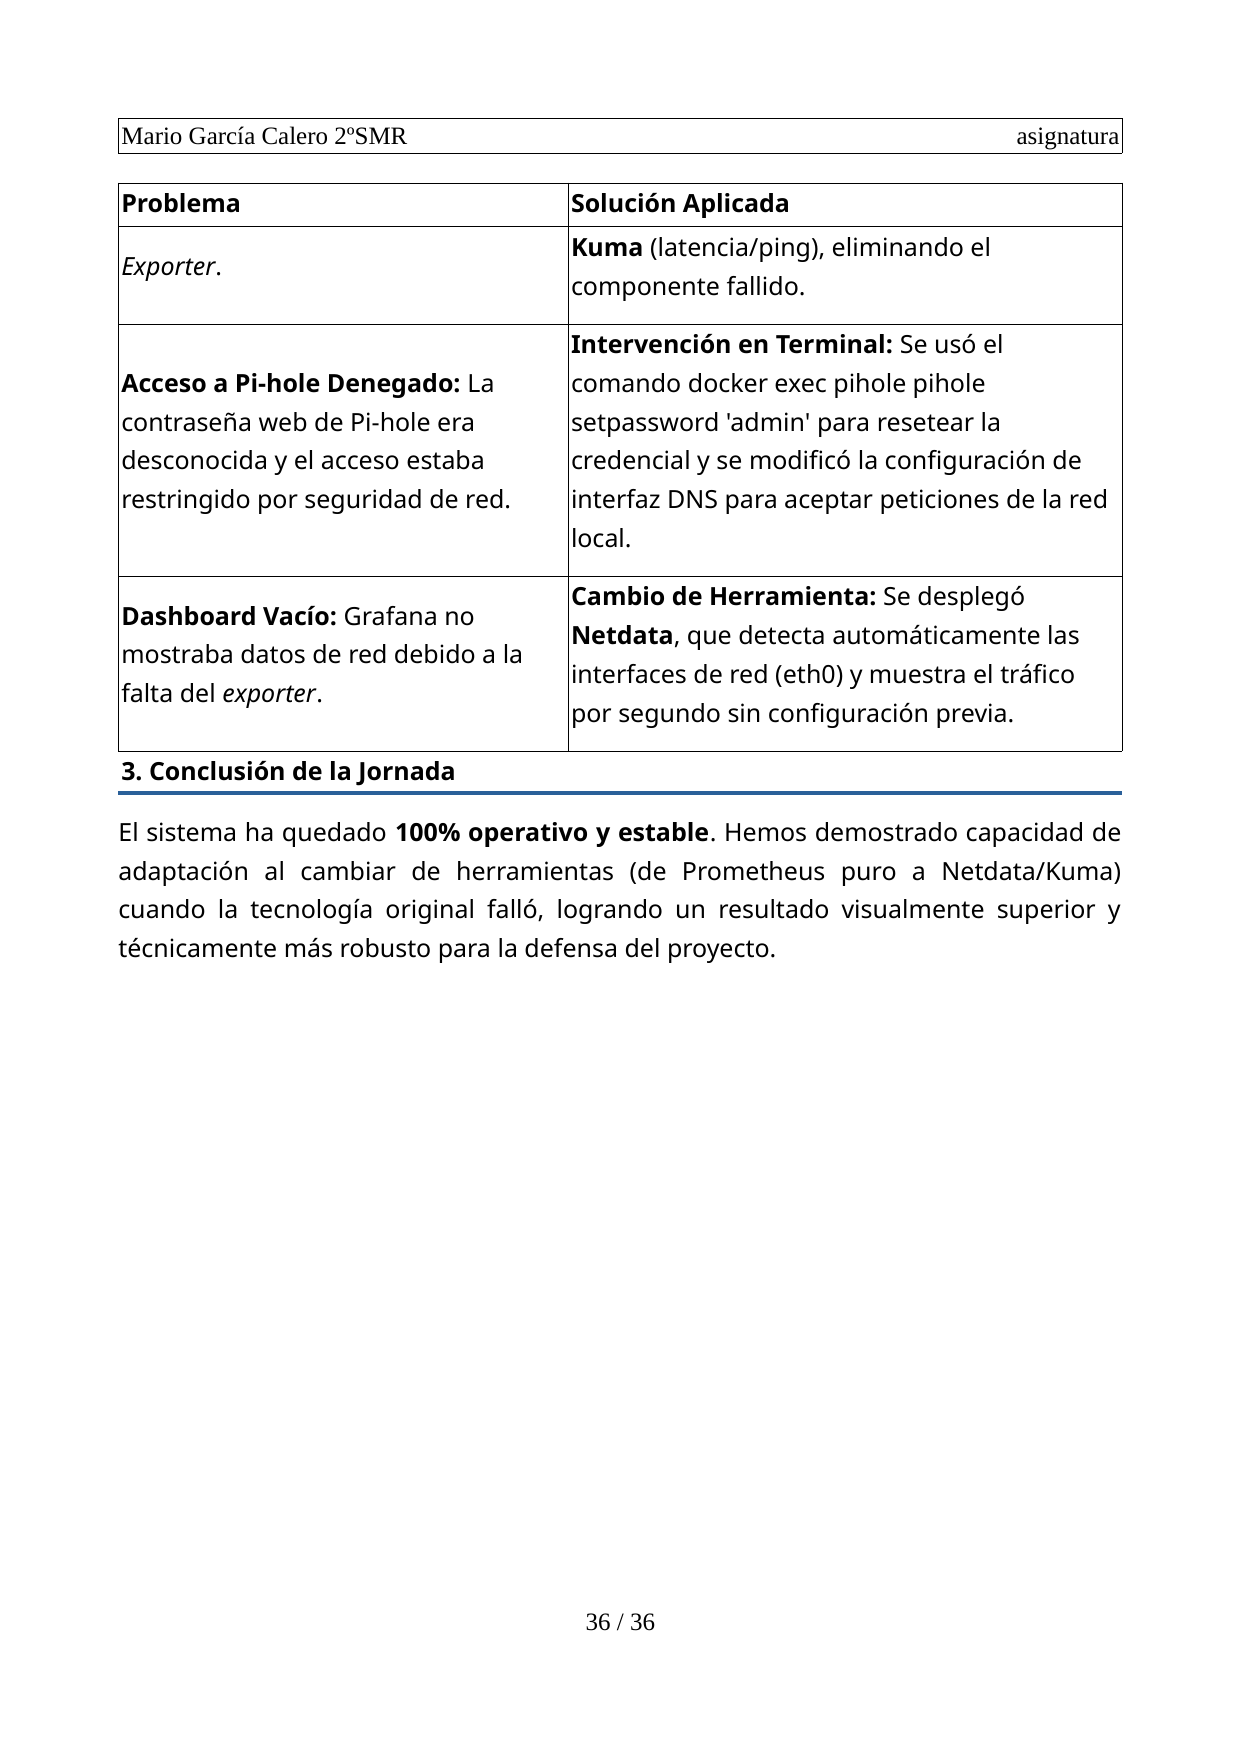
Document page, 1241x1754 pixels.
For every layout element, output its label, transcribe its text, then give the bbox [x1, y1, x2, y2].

table_cell Acceso a Pi-hole Denegado: La contraseña web de Pi-hole era desconocida y el acceso estaba restringido por seguridad de red. [119, 325, 568, 576]
text El sistema ha quedado 100% operativo y estable. Hemos demostrado capacidad de adaptación al cambiar de herramientas (de Prometheus puro a Netdata/Kuma) cuando la tecnología original falló, logrando un resultado visualmente superior y técnicamente más robusto para la defensa del proyecto. [118, 815, 1122, 965]
table_cell Kuma (latencia/ping), eliminando el componente fallido. [569, 227, 1122, 324]
subtitle 3. Conclusión de la Jornada [118, 752, 1122, 791]
table_cell Exporter. [119, 227, 568, 324]
table_cell Intervención en Terminal: Se usó el comando docker exec pihole pihole setpassword 'admin' para resetear la credencial y se modificó la configuración de interfaz DNS para aceptar peticiones de la red local. [569, 325, 1122, 576]
table_cell Cambio de Herramienta: Se desplegó Netdata, que detecta automáticamente las interfaces de red (eth0) y muestra el tráfico por segundo sin configuración previa. [569, 577, 1122, 751]
table_header Solución Aplicada [569, 184, 1122, 226]
table_cell Dashboard Vacío: Grafana no mostraba datos de red debido a la falta del exporter. [119, 577, 568, 751]
table_header Problema [119, 184, 568, 226]
